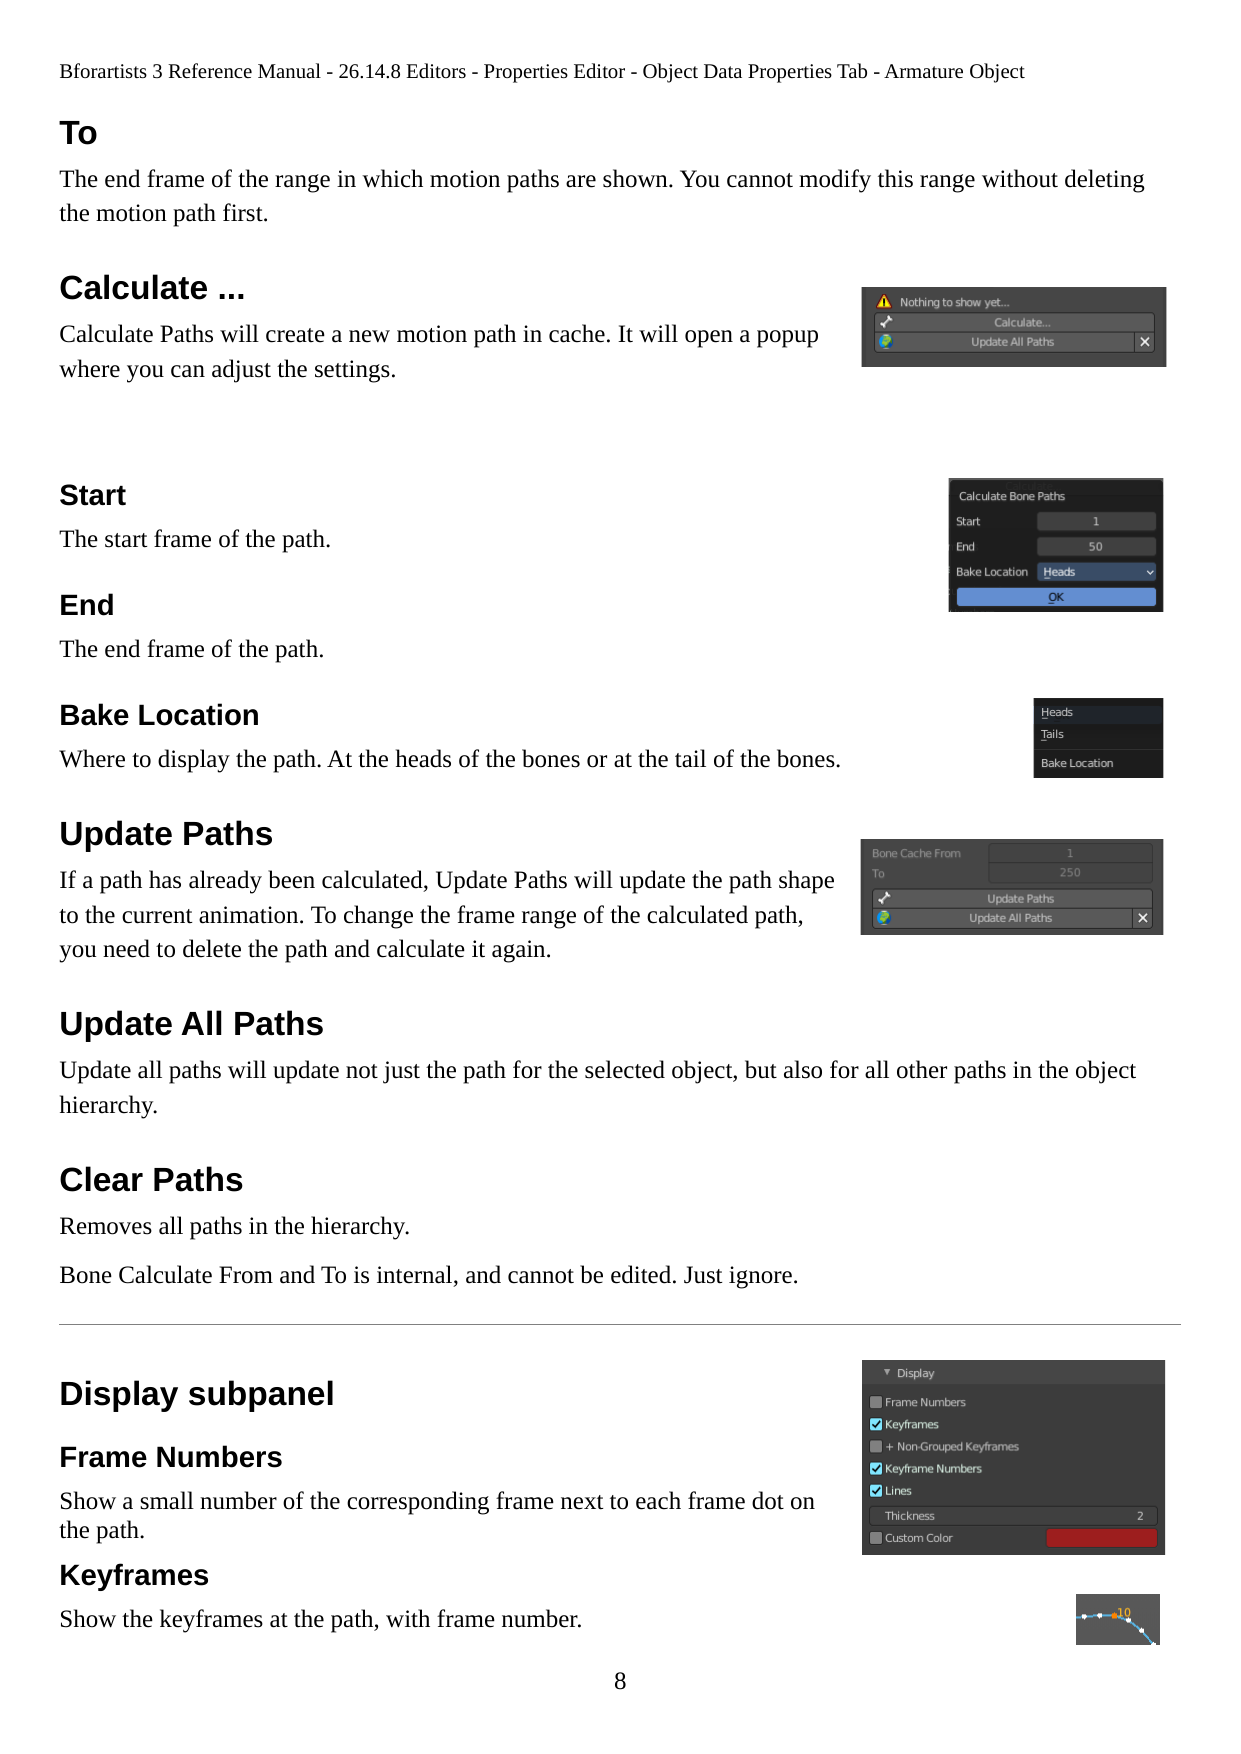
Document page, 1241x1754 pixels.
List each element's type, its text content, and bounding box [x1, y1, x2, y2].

subtitle [1164, 478, 1181, 512]
text The end frame of the path. [59, 634, 1181, 663]
subtitle End [59, 588, 1181, 622]
subtitle [1164, 698, 1181, 732]
picture [862, 1360, 1166, 1555]
subtitle Start [59, 478, 948, 512]
text Removes all paths in the hierarchy. [59, 1211, 1181, 1239]
picture [860, 839, 1164, 935]
subtitle [1166, 1374, 1181, 1413]
picture [861, 287, 1167, 367]
subtitle Clear Paths [59, 1160, 1181, 1198]
subtitle [1166, 1440, 1181, 1473]
text Calculate Paths will create a new motion path in cache. It will open a popup where you can adjust the settings. [59, 319, 1181, 382]
subtitle Update All Paths [59, 1004, 1181, 1043]
text Bone Calculate From and To is internal, and cannot be edited. Just ignore. [59, 1260, 1181, 1289]
picture [1076, 1594, 1160, 1645]
subtitle To [59, 113, 1181, 151]
subtitle Update Paths [59, 814, 1181, 853]
subtitle Keyframes [59, 1558, 1181, 1592]
text The start frame of the path. [59, 524, 948, 553]
subtitle Frame Numbers [59, 1440, 862, 1473]
picture [1033, 698, 1164, 778]
subtitle Display subpanel [59, 1374, 862, 1413]
text Show the keyframes at the path, with frame number. [59, 1604, 1076, 1633]
picture [948, 478, 1164, 612]
text Where to display the path. At the heads of the bones or at the tail of the bones. [59, 744, 1033, 773]
text The end frame of the range in which motion paths are shown. You cannot modify this range without deleting the motion path first. [59, 164, 1181, 227]
text Update all paths will update not just the path for the selected object, but also for all other paths in the object hierarchy. [59, 1055, 1181, 1118]
text Show a small number of the corresponding frame next to each frame dot on the path. [59, 1486, 862, 1543]
subtitle Bake Location [59, 698, 1033, 732]
text If a path has already been calculated, Update Paths will update the path shape to the current animation. To change the frame range of the calculated path, you need to delete the path and calculate it again. [59, 865, 1181, 963]
subtitle Calculate ... [59, 268, 1181, 307]
